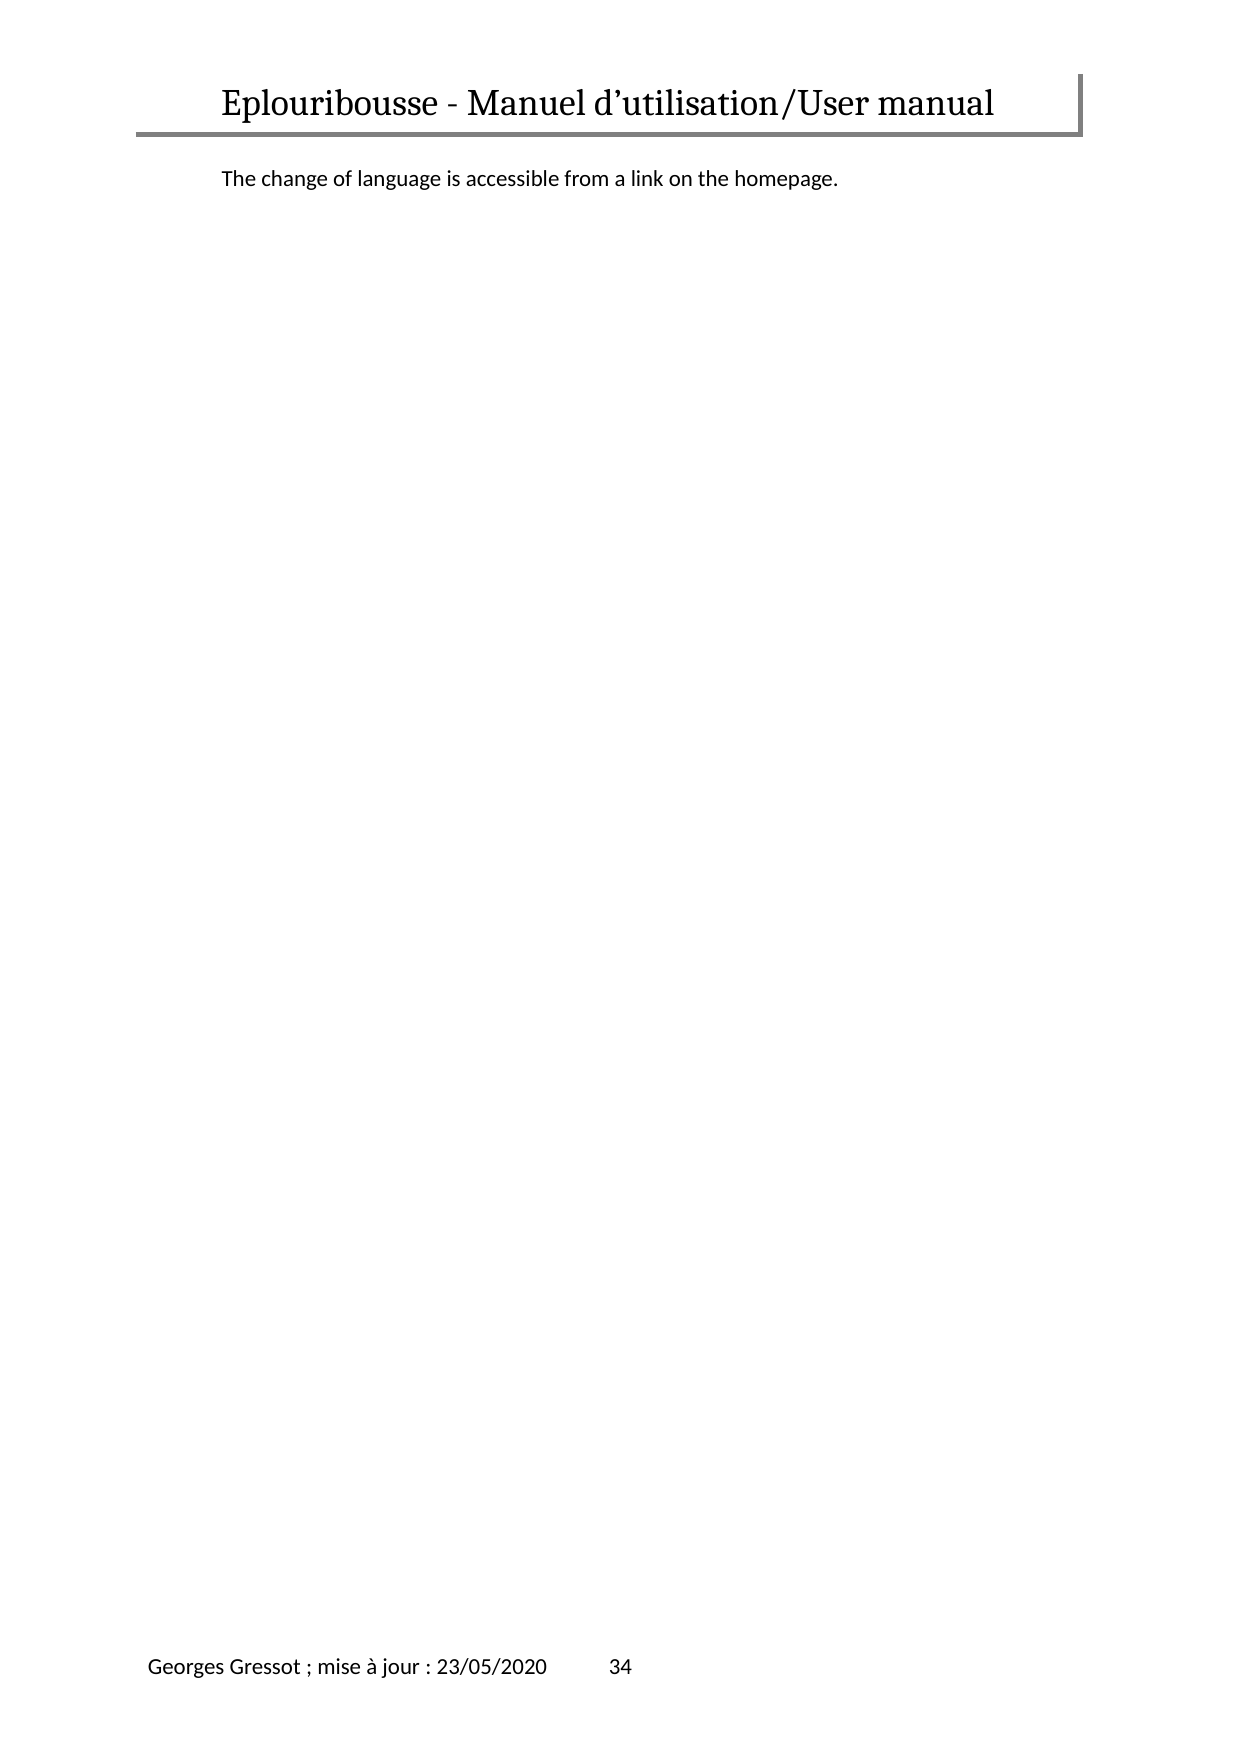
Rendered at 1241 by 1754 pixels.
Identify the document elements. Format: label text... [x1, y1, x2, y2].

text The change of language is accessible from a link on the homepage. [148, 164, 1093, 193]
